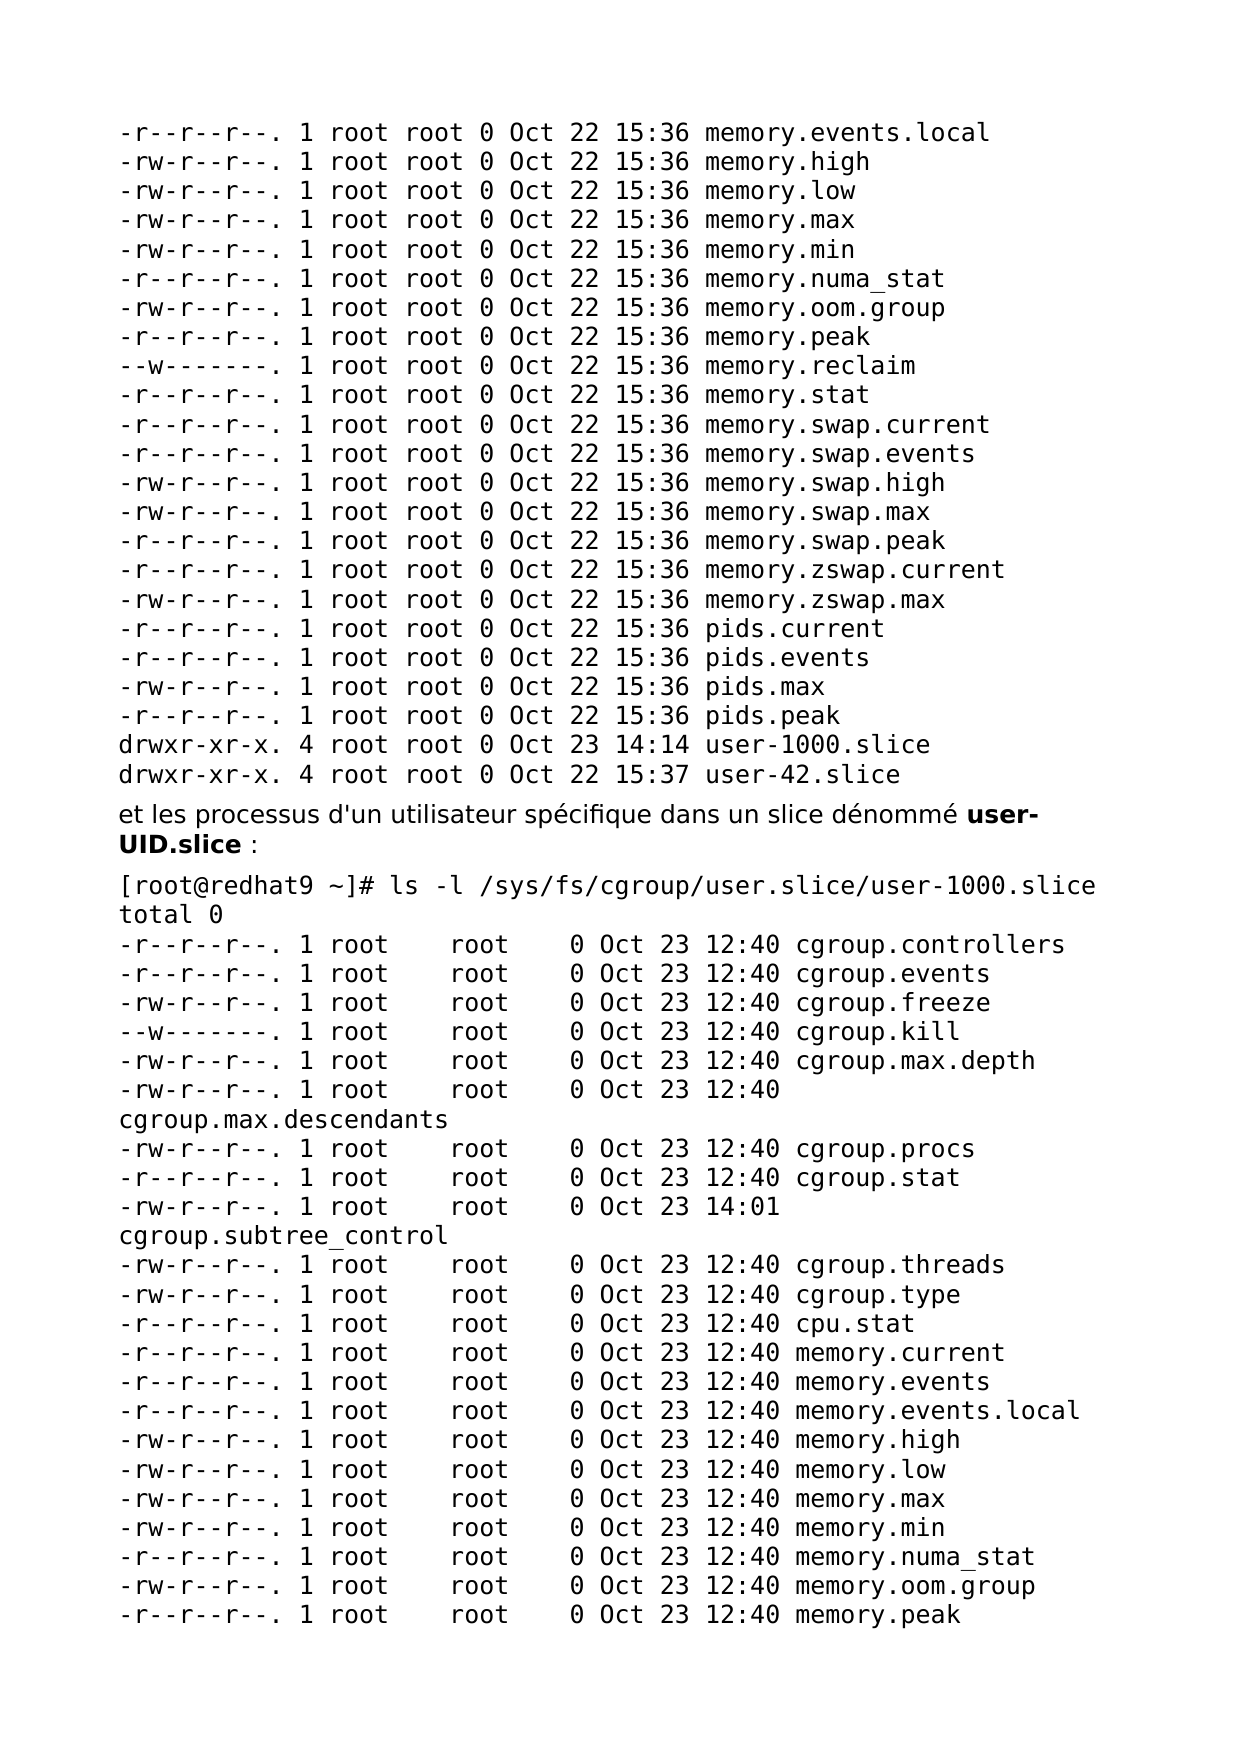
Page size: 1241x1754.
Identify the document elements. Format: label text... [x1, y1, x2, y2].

text [root@redhat9 ~]# ls -l /sys/fs/cgroup/user.slice/user-1000.slice total 0 -r--r--r--. 1 root root 0 Oct 23 12:40 cgroup.controllers -r--r--r--. 1 root root 0 Oct 23 12:40 cgroup.events -rw-r--r--. 1 root root 0 Oct 23 12:40 cgroup.freeze --w-------. 1 root root 0 Oct 23 12:40 cgroup.kill -rw-r--r--. 1 root root 0 Oct 23 12:40 cgroup.max.depth -rw-r--r--. 1 root root 0 Oct 23 12:40 cgroup.max.descendants -rw-r--r--. 1 root root 0 Oct 23 12:40 cgroup.procs -r--r--r--. 1 root root 0 Oct 23 12:40 cgroup.stat -rw-r--r--. 1 root root 0 Oct 23 14:01 cgroup.subtree_control -rw-r--r--. 1 root root 0 Oct 23 12:40 cgroup.threads -rw-r--r--. 1 root root 0 Oct 23 12:40 cgroup.type -r--r--r--. 1 root root 0 Oct 23 12:40 cpu.stat -r--r--r--. 1 root root 0 Oct 23 12:40 memory.current -r--r--r--. 1 root root 0 Oct 23 12:40 memory.events -r--r--r--. 1 root root 0 Oct 23 12:40 memory.events.local -rw-r--r--. 1 root root 0 Oct 23 12:40 memory.high -rw-r--r--. 1 root root 0 Oct 23 12:40 memory.low -rw-r--r--. 1 root root 0 Oct 23 12:40 memory.max -rw-r--r--. 1 root root 0 Oct 23 12:40 memory.min -r--r--r--. 1 root root 0 Oct 23 12:40 memory.numa_stat -rw-r--r--. 1 root root 0 Oct 23 12:40 memory.oom.group -r--r--r--. 1 root root 0 Oct 23 12:40 memory.peak [118, 872, 1122, 1630]
text -r--r--r--. 1 root root 0 Oct 22 15:36 memory.events.local -rw-r--r--. 1 root root 0 Oct 22 15:36 memory.high -rw-r--r--. 1 root root 0 Oct 22 15:36 memory.low -rw-r--r--. 1 root root 0 Oct 22 15:36 memory.max -rw-r--r--. 1 root root 0 Oct 22 15:36 memory.min -r--r--r--. 1 root root 0 Oct 22 15:36 memory.numa_stat -rw-r--r--. 1 root root 0 Oct 22 15:36 memory.oom.group -r--r--r--. 1 root root 0 Oct 22 15:36 memory.peak --w-------. 1 root root 0 Oct 22 15:36 memory.reclaim -r--r--r--. 1 root root 0 Oct 22 15:36 memory.stat -r--r--r--. 1 root root 0 Oct 22 15:36 memory.swap.current -r--r--r--. 1 root root 0 Oct 22 15:36 memory.swap.events -rw-r--r--. 1 root root 0 Oct 22 15:36 memory.swap.high -rw-r--r--. 1 root root 0 Oct 22 15:36 memory.swap.max -r--r--r--. 1 root root 0 Oct 22 15:36 memory.swap.peak -r--r--r--. 1 root root 0 Oct 22 15:36 memory.zswap.current -rw-r--r--. 1 root root 0 Oct 22 15:36 memory.zswap.max -r--r--r--. 1 root root 0 Oct 22 15:36 pids.current -r--r--r--. 1 root root 0 Oct 22 15:36 pids.events -rw-r--r--. 1 root root 0 Oct 22 15:36 pids.max -r--r--r--. 1 root root 0 Oct 22 15:36 pids.peak drwxr-xr-x. 4 root root 0 Oct 23 14:14 user-1000.slice drwxr-xr-x. 4 root root 0 Oct 22 15:37 user-42.slice [118, 118, 1122, 789]
text et les processus d'un utilisateur spécifique dans un slice dénommé user-UID.slice : [118, 801, 1122, 859]
